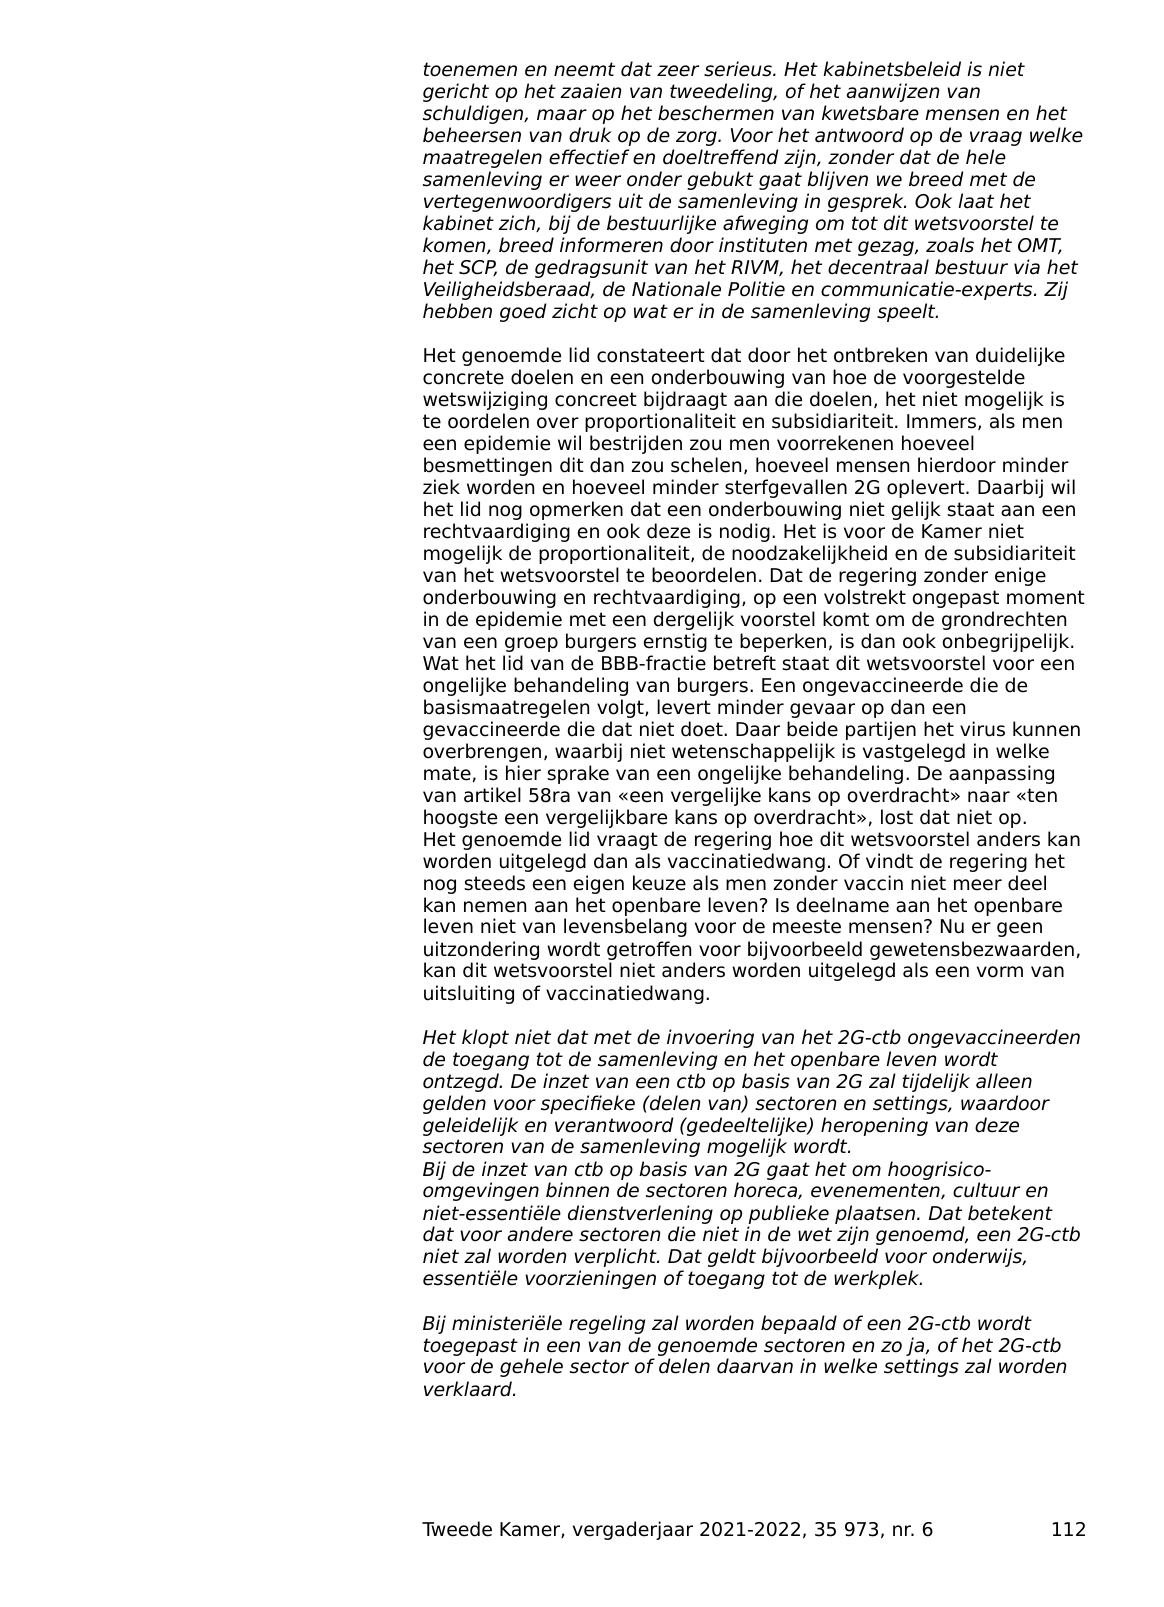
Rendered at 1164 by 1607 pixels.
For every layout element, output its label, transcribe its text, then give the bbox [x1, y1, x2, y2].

text Het genoemde lid vraagt de regering hoe dit wetsvoorstel anders kan worden uitgelegd dan als vaccinatiedwang. Of vindt de regering het nog steeds een eigen keuze als men zonder vaccin niet meer deel kan nemen aan het openbare leven? Is deelname aan het openbare leven niet van levensbelang voor de meeste mensen? Nu er geen uitzondering wordt getroffen voor bijvoorbeeld gewetensbezwaarden, kan dit wetsvoorstel niet anders worden uitgelegd als een vorm van uitsluiting of vaccinatiedwang. [422, 828, 1087, 1004]
text Bij de inzet van ctb op basis van 2G gaat het om hoogrisico-omgevingen binnen de sectoren horeca, evenementen, cultuur en niet-essentiële dienstverlening op publieke plaatsen. Dat betekent dat voor andere sectoren die niet in de wet zijn genoemd, een 2G-ctb niet zal worden verplicht. Dat geldt bijvoorbeeld voor onderwijs, essentiële voorzieningen of toegang tot de werkplek. [422, 1158, 1087, 1290]
text Bij ministeriële regeling zal worden bepaald of een 2G-ctb wordt toegepast in een van de genoemde sectoren en zo ja, of het 2G-ctb voor de gehele sector of delen daarvan in welke settings zal worden verklaard. [422, 1312, 1087, 1400]
text Wat het lid van de BBB-fractie betreft staat dit wetsvoorstel voor een ongelijke behandeling van burgers. Een ongevaccineerde die de basismaatregelen volgt, levert minder gevaar op dan een gevaccineerde die dat niet doet. Daar beide partijen het virus kunnen overbrengen, waarbij niet wetenschappelijk is vastgelegd in welke mate, is hier sprake van een ongelijke behandeling. De aanpassing van artikel 58ra van «een vergelijke kans op overdracht» naar «ten hoogste een vergelijkbare kans op overdracht», lost dat niet op. [422, 653, 1087, 828]
text Het klopt niet dat met de invoering van het 2G-ctb ongevaccineerden de toegang tot de samenleving en het openbare leven wordt ontzegd. De inzet van een ctb op basis van 2G zal tijdelijk alleen gelden voor specifieke (delen van) sectoren en settings, waardoor geleidelijk en verantwoord (gedeeltelijke) heropening van deze sectoren van de samenleving mogelijk wordt. [422, 1027, 1087, 1158]
text Het genoemde lid constateert dat door het ontbreken van duidelijke concrete doelen en een onderbouwing van hoe de voorgestelde wetswijziging concreet bijdraagt aan die doelen, het niet mogelijk is te oordelen over proportionaliteit en subsidiariteit. Immers, als men een epidemie wil bestrijden zou men voorrekenen hoeveel besmettingen dit dan zou schelen, hoeveel mensen hierdoor minder ziek worden en hoeveel minder sterfgevallen 2G oplevert. Daarbij wil het lid nog opmerken dat een onderbouwing niet gelijk staat aan een rechtvaardiging en ook deze is nodig. Het is voor de Kamer niet mogelijk de proportionaliteit, de noodzakelijkheid en de subsidiariteit van het wetsvoorstel te beoordelen. Dat de regering zonder enige onderbouwing en rechtvaardiging, op een volstrekt ongepast moment in de epidemie met een dergelijk voorstel komt om de grondrechten van een groep burgers ernstig te beperken, is dan ook onbegrijpelijk. [422, 345, 1087, 653]
text toenemen en neemt dat zeer serieus. Het kabinetsbeleid is niet gericht op het zaaien van tweedeling, of het aanwijzen van schuldigen, maar op het beschermen van kwetsbare mensen en het beheersen van druk op de zorg. Voor het antwoord op de vraag welke maatregelen effectief en doeltreffend zijn, zonder dat de hele samenleving er weer onder gebukt gaat blijven we breed met de vertegenwoordigers uit de samenleving in gesprek. Ook laat het kabinet zich, bij de bestuurlijke afweging om tot dit wetsvoorstel te komen, breed informeren door instituten met gezag, zoals het OMT, het SCP, de gedragsunit van het RIVM, het decentraal bestuur via het Veiligheidsberaad, de Nationale Politie en communicatie-experts. Zij hebben goed zicht op wat er in de samenleving speelt. [422, 59, 1087, 323]
